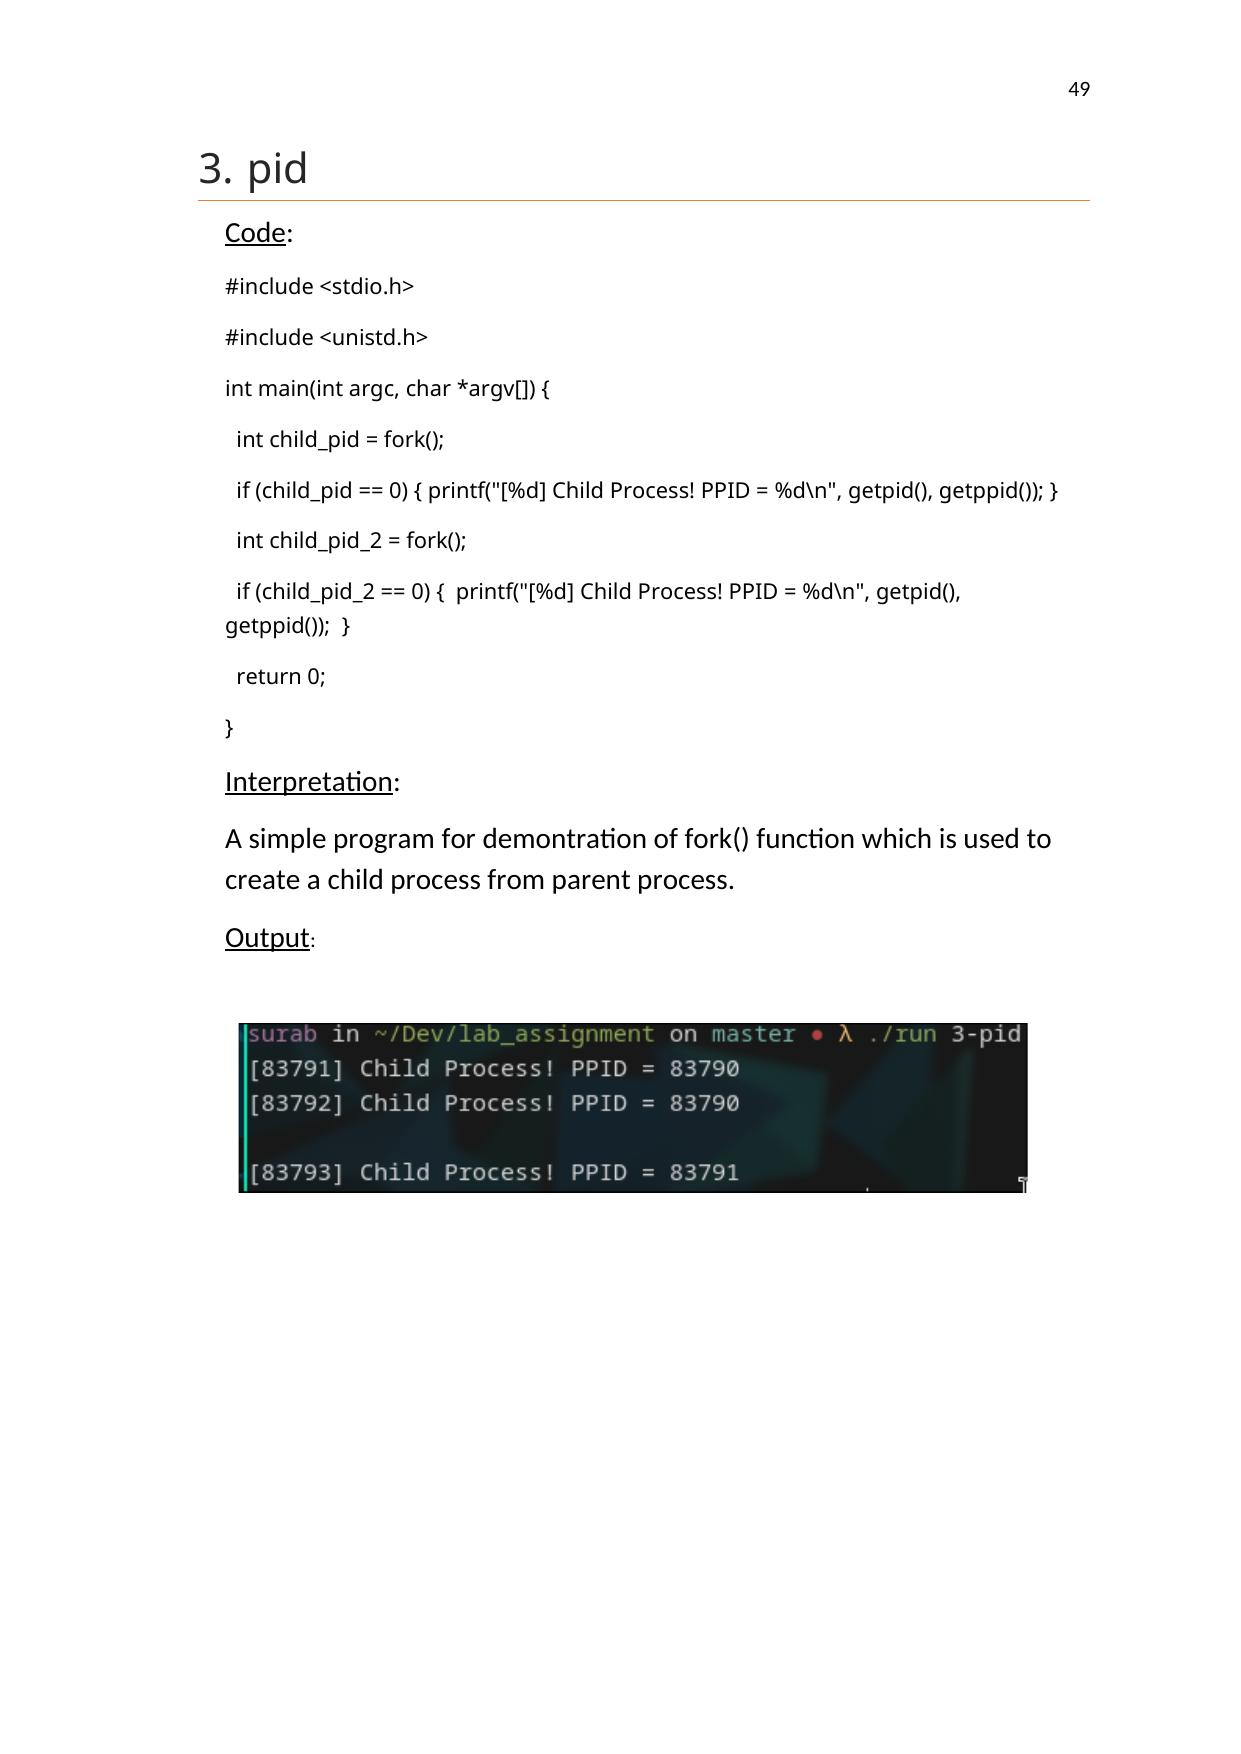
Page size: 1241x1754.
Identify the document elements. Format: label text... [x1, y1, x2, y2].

text Output: [225, 919, 1090, 955]
text Interpretation: [225, 763, 1090, 798]
text Code: [225, 214, 1090, 249]
text #include <unistd.h> [225, 322, 1090, 352]
text int main(int argc, char *argv[]) { [225, 373, 1090, 403]
subtitle pid [198, 139, 1090, 200]
text #include <stdio.h> [225, 271, 1090, 301]
picture [238, 1023, 1028, 1193]
text if (child_pid == 0) { printf("[%d] Child Process! PPID = %d\n", getpid(), getppid()); } [225, 474, 1090, 504]
text int child_pid = fork(); [225, 424, 1090, 453]
text int child_pid_2 = fork(); [225, 525, 1090, 555]
text if (child_pid_2 == 0) { printf("[%d] Child Process! PPID = %d\n", getpid(), getppid()); } [225, 576, 1090, 640]
text A simple program for demontration of fork() function which is used to create a child process from parent process. [225, 821, 1090, 897]
text } [225, 712, 1090, 742]
text return 0; [225, 661, 1090, 691]
